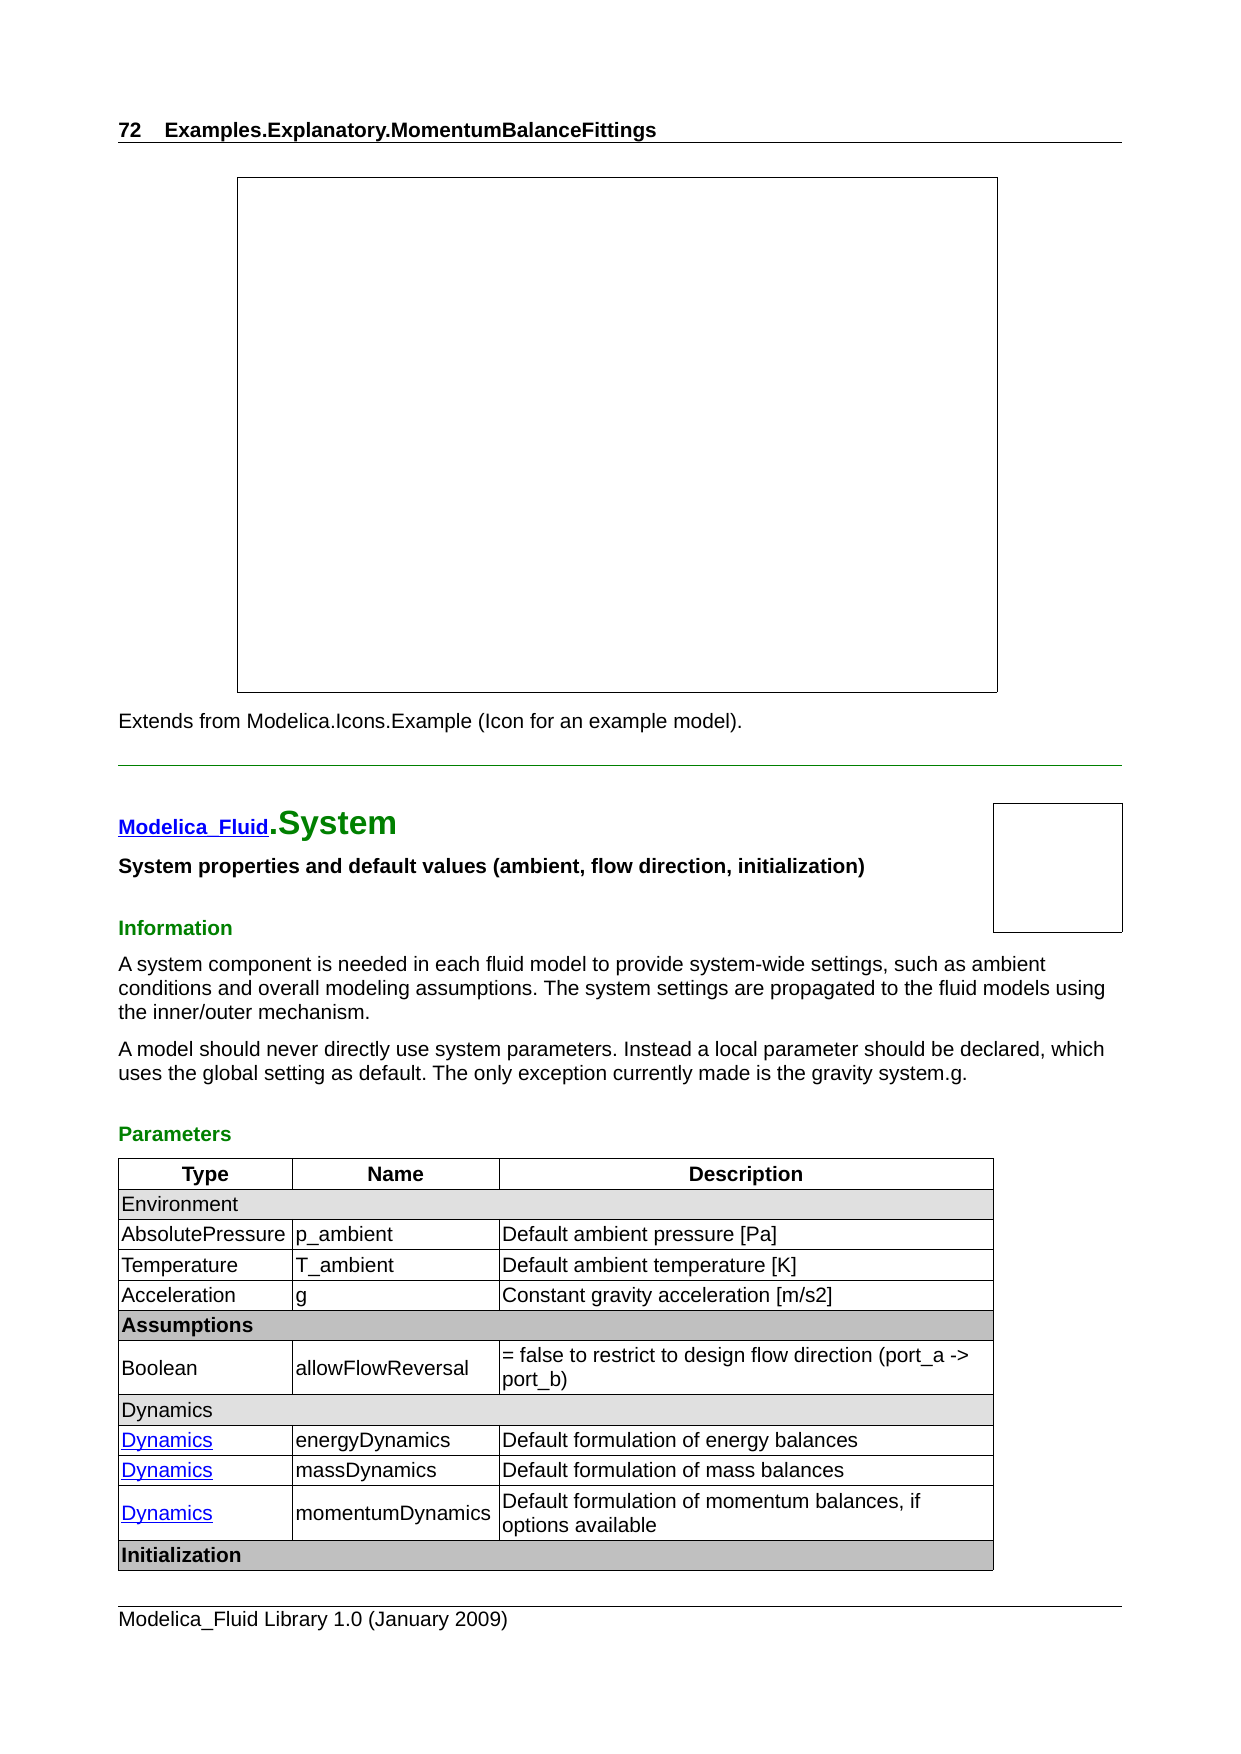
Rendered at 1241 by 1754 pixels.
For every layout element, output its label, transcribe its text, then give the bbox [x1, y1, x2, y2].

text [994, 854, 1122, 878]
text A model should never directly use system parameters. Instead a local parameter should be declared, which uses the global setting as default. The only exception currently made is the gravity system.g. [118, 1036, 1122, 1084]
text Extends from Modelica.Icons.Example (Icon for an example model). [118, 709, 1122, 733]
table_cell Dynamics [119, 1395, 993, 1425]
table_cell Initialization [119, 1541, 993, 1570]
table_cell Temperature [119, 1250, 292, 1279]
table_cell Acceleration [119, 1281, 292, 1310]
text A system component is needed in each fluid model to provide system-wide settings, such as ambient conditions and overall modeling assumptions. The system settings are propagated to the fluid models using the inner/outer mechanism. [118, 952, 1122, 1024]
table_cell Default ambient temperature [K] [500, 1250, 993, 1279]
table_cell massDynamics [293, 1456, 499, 1485]
subtitle [994, 804, 1122, 842]
table_cell Environment [119, 1190, 993, 1219]
subtitle Information [118, 916, 1122, 939]
subtitle Parameters [118, 1122, 1122, 1146]
table_cell Default formulation of energy balances [500, 1426, 993, 1455]
subtitle Modelica_Fluid.System [118, 803, 993, 842]
table_cell p_ambient [293, 1220, 499, 1249]
table_cell Dynamics [119, 1456, 292, 1485]
table_cell T_ambient [293, 1250, 499, 1279]
table_cell Dynamics [119, 1426, 292, 1455]
text System properties and default values (ambient, flow direction, initialization) [118, 854, 993, 878]
table_cell Boolean [119, 1341, 292, 1394]
table_cell g [293, 1281, 499, 1310]
table_cell AbsolutePressure [119, 1220, 292, 1249]
table_cell allowFlowReversal [293, 1341, 499, 1394]
table_header Name [293, 1159, 499, 1188]
table_cell Default formulation of momentum balances, if options available [500, 1486, 993, 1539]
table_cell energyDynamics [293, 1426, 499, 1455]
table_header Type [119, 1159, 292, 1188]
table_cell Default formulation of mass balances [500, 1456, 993, 1485]
table_header Description [500, 1159, 993, 1188]
table_cell = false to restrict to design flow direction (port_a -> port_b) [500, 1341, 993, 1394]
table_cell Default ambient pressure [Pa] [500, 1220, 993, 1249]
table_cell momentumDynamics [293, 1486, 499, 1539]
table_cell Dynamics [119, 1486, 292, 1539]
table_cell Assumptions [119, 1311, 993, 1340]
table_cell Constant gravity acceleration [m/s2] [500, 1281, 993, 1310]
